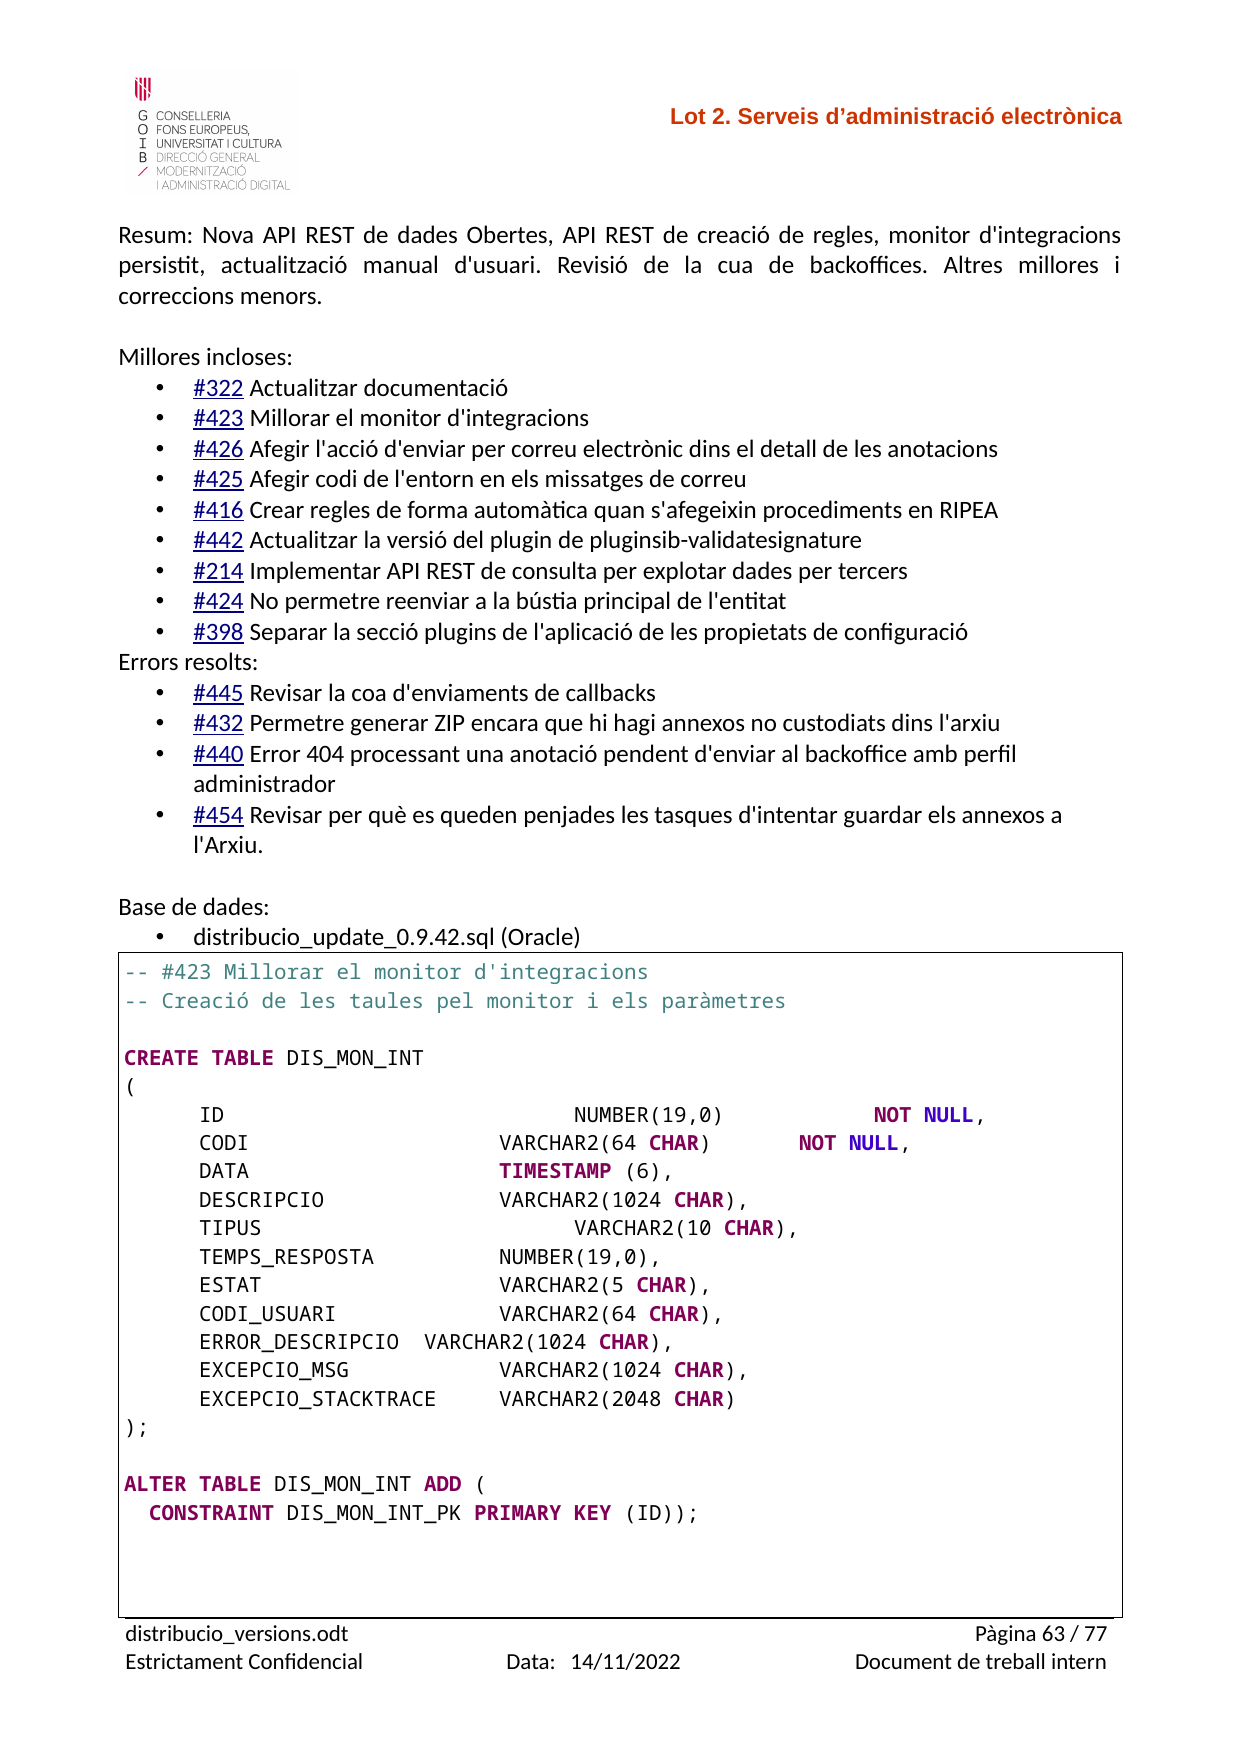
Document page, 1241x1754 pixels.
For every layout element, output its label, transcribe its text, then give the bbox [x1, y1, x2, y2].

list #426 Afegir l'acció d'enviar per correu electrònic dins el detall de les anotacions [156, 433, 1122, 463]
list #423 Millorar el monitor d'integracions [156, 402, 1122, 433]
table_header -- #423 Millorar el monitor d'integracions -- Creació de les taules pel monitor i els paràmetres CREATE TABLE DIS_MON_INT ( ID NUMBER(19,0) NOT NULL, CODI VARCHAR2(64 CHAR) NOT NULL, DATA TIMESTAMP (6), DESCRIPCIO VARCHAR2(1024 CHAR), TIPUS VARCHAR2(10 CHAR), TEMPS_RESPOSTA NUMBER(19,0), ESTAT VARCHAR2(5 CHAR), CODI_USUARI VARCHAR2(64 CHAR), ERROR_DESCRIPCIO VARCHAR2(1024 CHAR), EXCEPCIO_MSG VARCHAR2(1024 CHAR), EXCEPCIO_STACKTRACE VARCHAR2(2048 CHAR) ); ALTER TABLE DIS_MON_INT ADD ( CONSTRAINT DIS_MON_INT_PK PRIMARY KEY (ID)); [119, 953, 1122, 1617]
text Resum: Nova API REST de dades Obertes, API REST de creació de regles, monitor d'integracions persistit, actualització manual d'usuari. Revisió de la cua de backoffices. Altres millores i correccions menors. [118, 219, 1122, 311]
list #440 Error 404 processant una anotació pendent d'enviar al backoffice amb perfil administrador [156, 738, 1122, 799]
text Millores incloses: [118, 341, 1122, 372]
text Errors resolts: [118, 646, 1122, 677]
list #425 Afegir codi de l'entorn en els missatges de correu [156, 463, 1122, 494]
list #398 Separar la secció plugins de l'aplicació de les propietats de configuració [156, 616, 1122, 646]
list #432 Permetre generar ZIP encara que hi hagi annexos no custodiats dins l'arxiu [156, 707, 1122, 738]
list #424 No permetre reenviar a la bústia principal de l'entitat [156, 585, 1122, 616]
list #445 Revisar la coa d'enviaments de callbacks [156, 677, 1122, 707]
list #214 Implementar API REST de consulta per explotar dades per tercers [156, 555, 1122, 585]
list #322 Actualitzar documentació [156, 372, 1122, 402]
text Base de dades: [118, 891, 1122, 921]
list distribucio_update_0.9.42.sql (Oracle) [156, 921, 1122, 952]
list #454 Revisar per què es queden penjades les tasques d'intentar guardar els annexos a l'Arxiu. [156, 799, 1122, 860]
list #442 Actualitzar la versió del plugin de pluginsib-validatesignature [156, 524, 1122, 555]
picture [126, 70, 299, 197]
list #416 Crear regles de forma automàtica quan s'afegeixin procediments en RIPEA [156, 494, 1122, 524]
